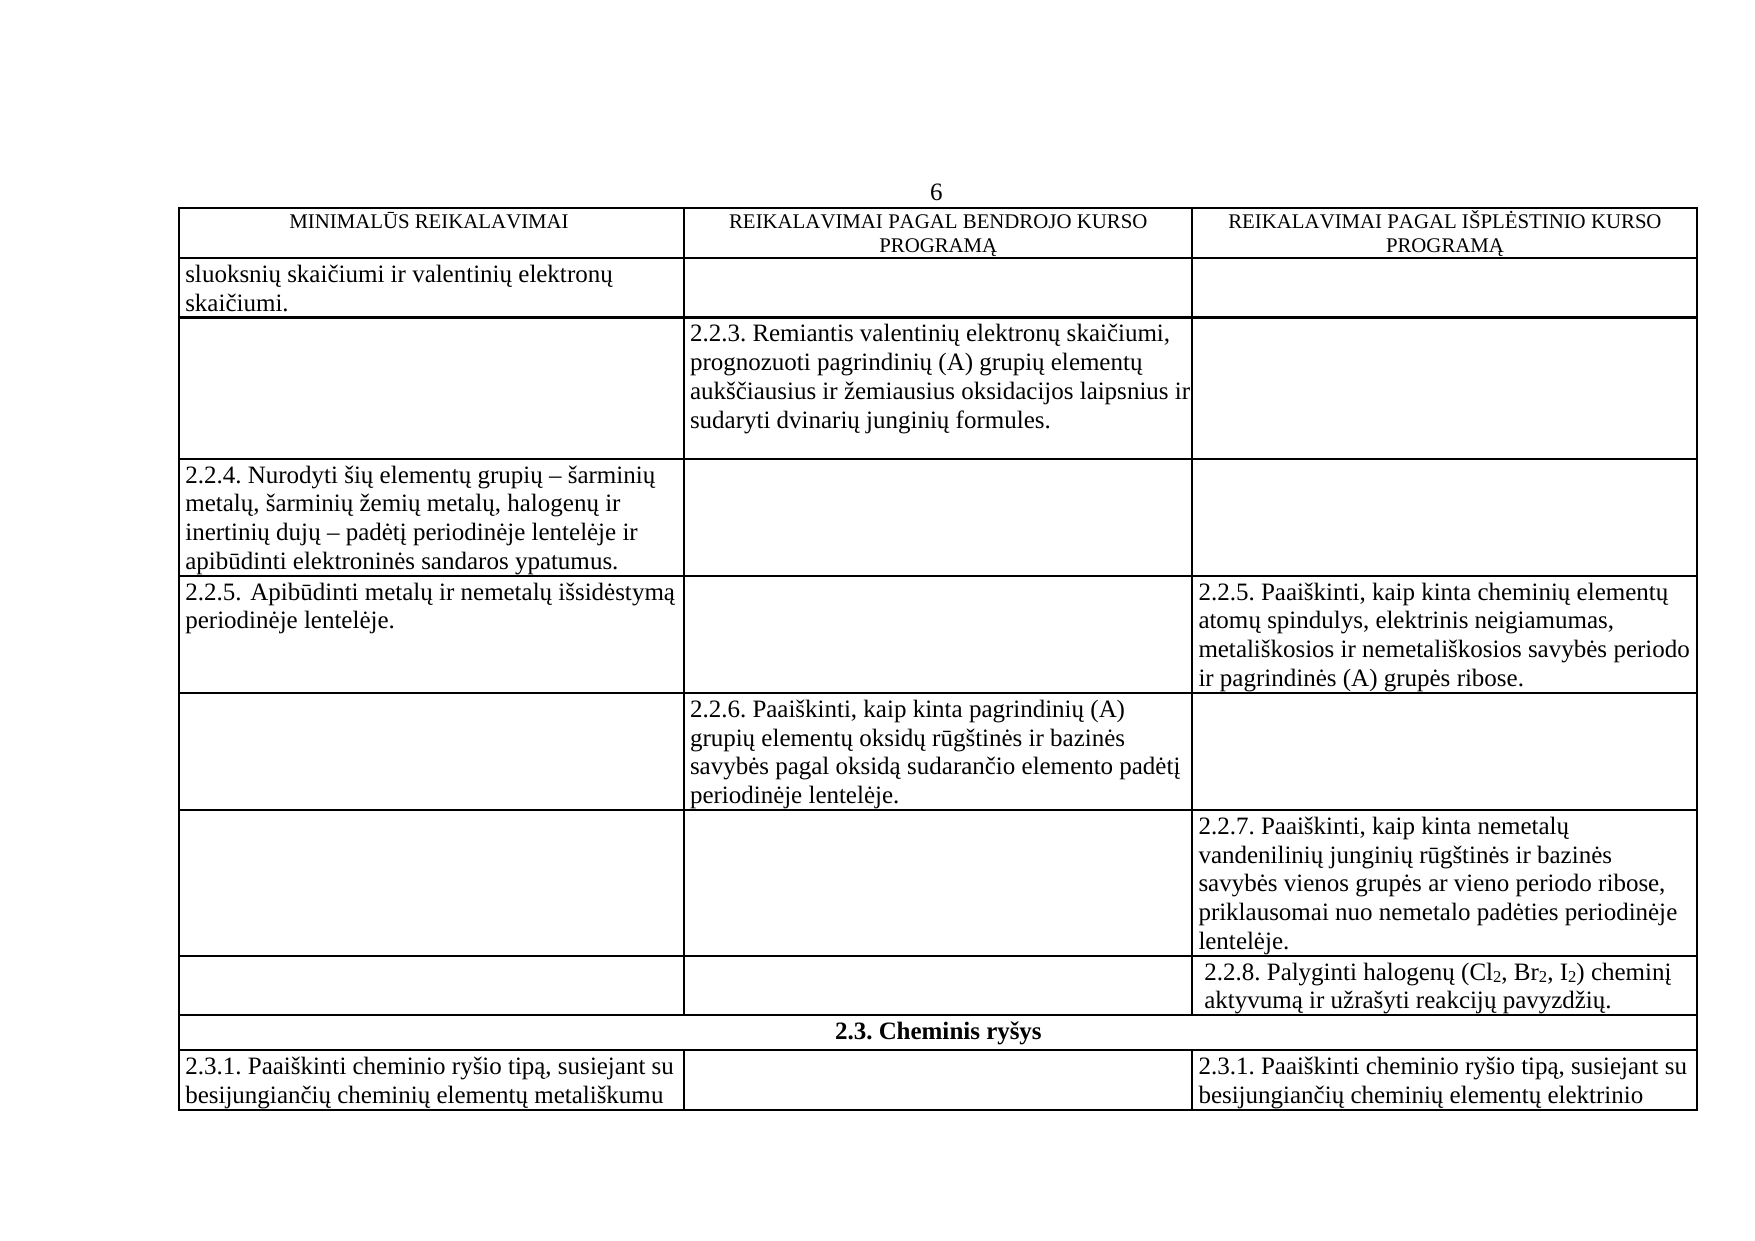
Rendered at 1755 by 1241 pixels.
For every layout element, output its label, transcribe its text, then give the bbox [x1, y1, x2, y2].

table_header REIKALAVIMAI PAGAL IŠPLĖSTINIO KURSO PROGRAMĄ [1193, 209, 1696, 257]
table_header MINIMALŪS REIKALAVIMAI [180, 209, 683, 257]
table_cell [180, 694, 683, 809]
table_cell [1193, 259, 1696, 316]
table_cell 2.2.5. Paaiškinti, kaip kinta cheminių elementų atomų spindulys, elektrinis neigiamumas, metališkosios ir nemetališkosios savybės periodo ir pagrindinės (A) grupės ribose. [1193, 577, 1696, 692]
table_cell 2.2.4. Nurodyti šių elementų grupių – šarminių metalų, šarminių žemių metalų, halogenų ir inertinių dujų – padėtį periodinėje lentelėje ir apibūdinti elektroninės sandaros ypatumus. [180, 460, 683, 575]
table_header REIKALAVIMAI PAGAL BENDROJO KURSO PROGRAMĄ [685, 209, 1191, 257]
table_cell 2.2.8. Palyginti halogenų (Cl2, Br2, I2) cheminį aktyvumą ir užrašyti reakcijų pavyzdžių. [1193, 957, 1696, 1014]
table_cell 2.3. Cheminis ryšys [180, 1016, 1696, 1049]
table_cell [685, 460, 1191, 575]
table_cell [685, 1051, 1191, 1109]
table_cell [685, 259, 1191, 316]
table_cell 2.3.1. Paaiškinti cheminio ryšio tipą, susiejant su besijungiančių cheminių elementų elektrinio [1193, 1051, 1696, 1109]
table_cell [1193, 319, 1696, 458]
table_cell [180, 319, 683, 458]
table_cell [685, 957, 1191, 1014]
table_cell 2.2.5. Apibūdinti metalų ir nemetalų išsidėstymą periodinėje lentelėje. [180, 577, 683, 692]
table_cell 2.2.3. Remiantis valentinių elektronų skaičiumi, prognozuoti pagrindinių (A) grupių elementų aukščiausius ir žemiausius oksidacijos laipsnius ir sudaryti dvinarių junginių formules. [685, 319, 1191, 458]
table_cell [180, 811, 683, 955]
table_cell 2.2.6. Paaiškinti, kaip kinta pagrindinių (A) grupių elementų oksidų rūgštinės ir bazinės savybės pagal oksidą sudarančio elemento padėtį periodinėje lentelėje. [685, 694, 1191, 809]
table_cell [685, 811, 1191, 955]
table_cell [180, 957, 683, 1014]
table_cell 2.3.1. Paaiškinti cheminio ryšio tipą, susiejant su besijungiančių cheminių elementų metališkumu [180, 1051, 683, 1109]
table_cell [1193, 694, 1696, 809]
table_cell 2.2.7. Paaiškinti, kaip kinta nemetalų vandenilinių junginių rūgštinės ir bazinės savybės vienos grupės ar vieno periodo ribose, priklausomai nuo nemetalo padėties periodinėje lentelėje. [1193, 811, 1696, 955]
table_cell [1193, 460, 1696, 575]
table_cell [685, 577, 1191, 692]
table_cell sluoksnių skaičiumi ir valentinių elektronų skaičiumi. [180, 259, 683, 316]
